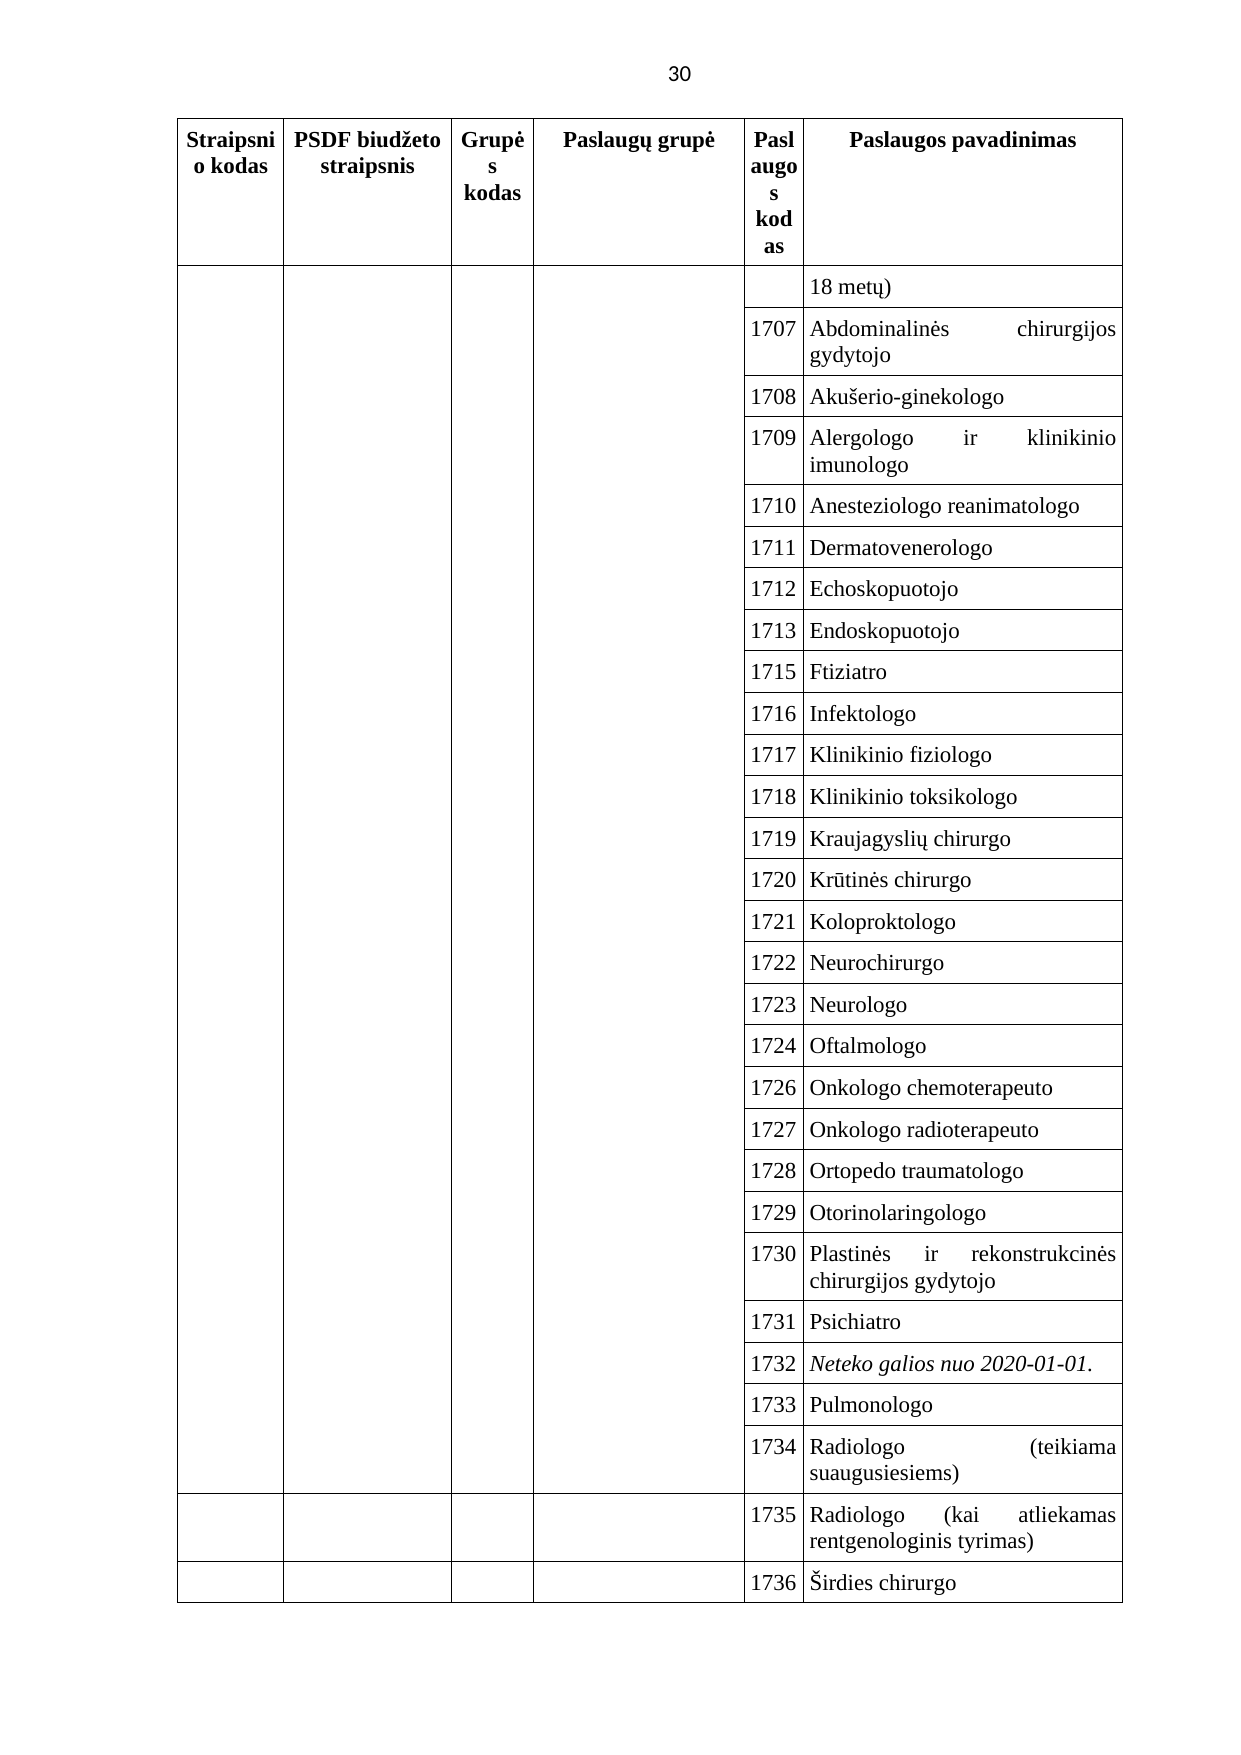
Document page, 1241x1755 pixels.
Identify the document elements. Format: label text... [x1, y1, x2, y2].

table_cell [284, 1066, 451, 1107]
table_cell [178, 307, 283, 374]
table_cell [284, 1425, 451, 1493]
table_cell 1723 [745, 984, 803, 1024]
table_cell [284, 375, 451, 416]
table_header Grupės kodas [452, 119, 533, 265]
table_header Paslaugos pavadinimas [804, 119, 1122, 265]
table_cell [534, 1494, 744, 1561]
table_cell 1734 [745, 1426, 803, 1493]
table_cell [534, 1191, 744, 1232]
table_cell [534, 1425, 744, 1493]
table_cell [178, 609, 283, 650]
table_cell [534, 1342, 744, 1383]
table_cell [284, 1024, 451, 1066]
table_cell [284, 1232, 451, 1300]
table_cell [284, 775, 451, 817]
table_cell [534, 484, 744, 526]
table_cell [178, 775, 283, 817]
table_cell [534, 416, 744, 484]
table_cell 1729 [745, 1192, 803, 1232]
table_cell 1712 [745, 568, 803, 609]
table_cell [534, 1383, 744, 1425]
table_cell [178, 858, 283, 900]
table_cell 1719 [745, 818, 803, 858]
table_cell Dermatovenerologo [804, 527, 1122, 567]
table_cell 1731 [745, 1301, 803, 1342]
table_cell [534, 1562, 744, 1602]
table_cell [284, 941, 451, 983]
table_cell Koloproktologo [804, 901, 1122, 941]
table_cell [284, 817, 451, 858]
table_cell 1707 [745, 308, 803, 374]
table_cell [534, 650, 744, 692]
table_cell [452, 1024, 533, 1066]
table_cell [452, 817, 533, 858]
table_cell [534, 941, 744, 983]
table_cell [178, 1383, 283, 1425]
table_cell [178, 1425, 283, 1493]
table_cell [534, 1108, 744, 1149]
table_cell [284, 1300, 451, 1342]
table_cell Radiologo (kai atliekamas rentgenologinis tyrimas) [804, 1494, 1122, 1561]
table_cell Abdominalinės chirurgijos gydytojo [804, 308, 1122, 374]
table_cell [284, 567, 451, 609]
table_cell [452, 416, 533, 484]
table_cell [284, 983, 451, 1024]
table_cell [534, 775, 744, 817]
table_cell [452, 1149, 533, 1191]
table_cell 1720 [745, 859, 803, 900]
table_cell [178, 416, 283, 484]
table_cell Anesteziologo reanimatologo [804, 485, 1122, 526]
table_cell 1724 [745, 1025, 803, 1066]
table_cell [452, 775, 533, 817]
table_cell [534, 307, 744, 374]
table_cell [284, 266, 451, 307]
table_cell [178, 900, 283, 941]
table_cell [452, 266, 533, 307]
table_cell Echoskopuotojo [804, 568, 1122, 609]
table_cell [284, 484, 451, 526]
table_cell Radiologo (teikiama suaugusiesiems) [804, 1426, 1122, 1493]
table_cell [452, 307, 533, 374]
table_cell [452, 375, 533, 416]
table_cell [534, 526, 744, 567]
table_cell [284, 307, 451, 374]
table_cell 1709 [745, 417, 803, 484]
table_cell [452, 1232, 533, 1300]
table_cell [284, 692, 451, 733]
table_cell [534, 692, 744, 733]
table_cell [284, 1149, 451, 1191]
table_cell [534, 817, 744, 858]
table_cell [178, 650, 283, 692]
table_header Straipsnio kodas [178, 119, 283, 265]
table_cell 1717 [745, 735, 803, 775]
table_cell Krūtinės chirurgo [804, 859, 1122, 900]
table_cell [452, 650, 533, 692]
table_cell [178, 734, 283, 775]
table_cell 1711 [745, 527, 803, 567]
table_cell [452, 692, 533, 733]
table_cell [178, 526, 283, 567]
table_cell Pulmonologo [804, 1384, 1122, 1425]
table_cell [284, 526, 451, 567]
table_cell [534, 858, 744, 900]
table_cell [178, 1300, 283, 1342]
table_cell 1713 [745, 610, 803, 650]
table_header Paslaugos kodas [745, 119, 803, 265]
table_cell [178, 1494, 283, 1561]
table_cell 1727 [745, 1109, 803, 1149]
table_cell Otorinolaringologo [804, 1192, 1122, 1232]
table_cell [284, 1108, 451, 1149]
table_cell [178, 375, 283, 416]
table_cell [284, 416, 451, 484]
table_cell Psichiatro [804, 1301, 1122, 1342]
table_cell [534, 1149, 744, 1191]
table_cell [178, 1066, 283, 1107]
table_cell [452, 1108, 533, 1149]
table_cell [178, 941, 283, 983]
table_cell [534, 375, 744, 416]
table_cell [452, 1066, 533, 1107]
table_cell 1730 [745, 1233, 803, 1300]
table_cell [178, 266, 283, 307]
table_header Paslaugų grupė [534, 119, 744, 265]
table_cell 1733 [745, 1384, 803, 1425]
table_cell [745, 266, 803, 307]
table_cell [452, 1342, 533, 1383]
table_cell Onkologo chemoterapeuto [804, 1067, 1122, 1107]
table_cell [284, 1191, 451, 1232]
table_cell Ortopedo traumatologo [804, 1150, 1122, 1191]
table_cell 1715 [745, 651, 803, 692]
table_cell [178, 1149, 283, 1191]
table_cell [452, 1191, 533, 1232]
table_cell [284, 858, 451, 900]
table_cell Neteko galios nuo 2020-01-01. [804, 1343, 1122, 1383]
table_cell [284, 1342, 451, 1383]
table_cell [452, 1562, 533, 1602]
table_cell [284, 900, 451, 941]
table_cell [534, 1066, 744, 1107]
table_cell 1718 [745, 776, 803, 817]
table_cell [284, 1383, 451, 1425]
table_cell [178, 567, 283, 609]
table_cell [534, 567, 744, 609]
table_cell [284, 650, 451, 692]
table_cell Infektologo [804, 693, 1122, 733]
table_cell 1726 [745, 1067, 803, 1107]
table_cell Oftalmologo [804, 1025, 1122, 1066]
table_cell Plastinės ir rekonstrukcinės chirurgijos gydytojo [804, 1233, 1122, 1300]
table_cell [534, 609, 744, 650]
table_cell [178, 1342, 283, 1383]
table_cell [452, 983, 533, 1024]
table_cell 1708 [745, 376, 803, 416]
table_cell [534, 734, 744, 775]
table_cell 1732 [745, 1343, 803, 1383]
table_cell [178, 1232, 283, 1300]
table_cell [284, 734, 451, 775]
table_header PSDF biudžeto straipsnis [284, 119, 451, 265]
table_cell Endoskopuotojo [804, 610, 1122, 650]
table_cell [178, 484, 283, 526]
table_cell [452, 858, 533, 900]
table_cell [452, 900, 533, 941]
table_cell [534, 266, 744, 307]
table_cell Kraujagyslių chirurgo [804, 818, 1122, 858]
table_cell [534, 1300, 744, 1342]
table_cell 1721 [745, 901, 803, 941]
table_cell 18 metų) [804, 266, 1122, 307]
table_cell [534, 983, 744, 1024]
table_cell [452, 609, 533, 650]
table_cell Alergologo ir klinikinio imunologo [804, 417, 1122, 484]
table_cell [452, 567, 533, 609]
table_cell [452, 1300, 533, 1342]
table_cell [452, 734, 533, 775]
table_cell [178, 1108, 283, 1149]
table_cell 1716 [745, 693, 803, 733]
table_cell Neurologo [804, 984, 1122, 1024]
table_cell [178, 1191, 283, 1232]
table_cell [534, 1232, 744, 1300]
table_cell [534, 1024, 744, 1066]
table_cell [452, 1383, 533, 1425]
table_cell [452, 941, 533, 983]
table_cell [452, 1425, 533, 1493]
table_cell 1710 [745, 485, 803, 526]
table_cell [534, 900, 744, 941]
table_cell Širdies chirurgo [804, 1562, 1122, 1602]
table_cell Klinikinio fiziologo [804, 735, 1122, 775]
table_cell [178, 1562, 283, 1602]
table_cell [178, 692, 283, 733]
table_cell [178, 983, 283, 1024]
table_cell Neurochirurgo [804, 942, 1122, 983]
table_cell [452, 1494, 533, 1561]
table_cell Ftiziatro [804, 651, 1122, 692]
table_cell Akušerio-ginekologo [804, 376, 1122, 416]
table_cell [178, 1024, 283, 1066]
table_cell 1728 [745, 1150, 803, 1191]
table_cell 1736 [745, 1562, 803, 1602]
table_cell 1735 [745, 1494, 803, 1561]
table_cell Klinikinio toksikologo [804, 776, 1122, 817]
table_cell [452, 484, 533, 526]
table_cell Onkologo radioterapeuto [804, 1109, 1122, 1149]
table_cell [284, 609, 451, 650]
table_cell [178, 817, 283, 858]
table_cell [452, 526, 533, 567]
table_cell [284, 1494, 451, 1561]
table_cell [284, 1562, 451, 1602]
table_cell 1722 [745, 942, 803, 983]
